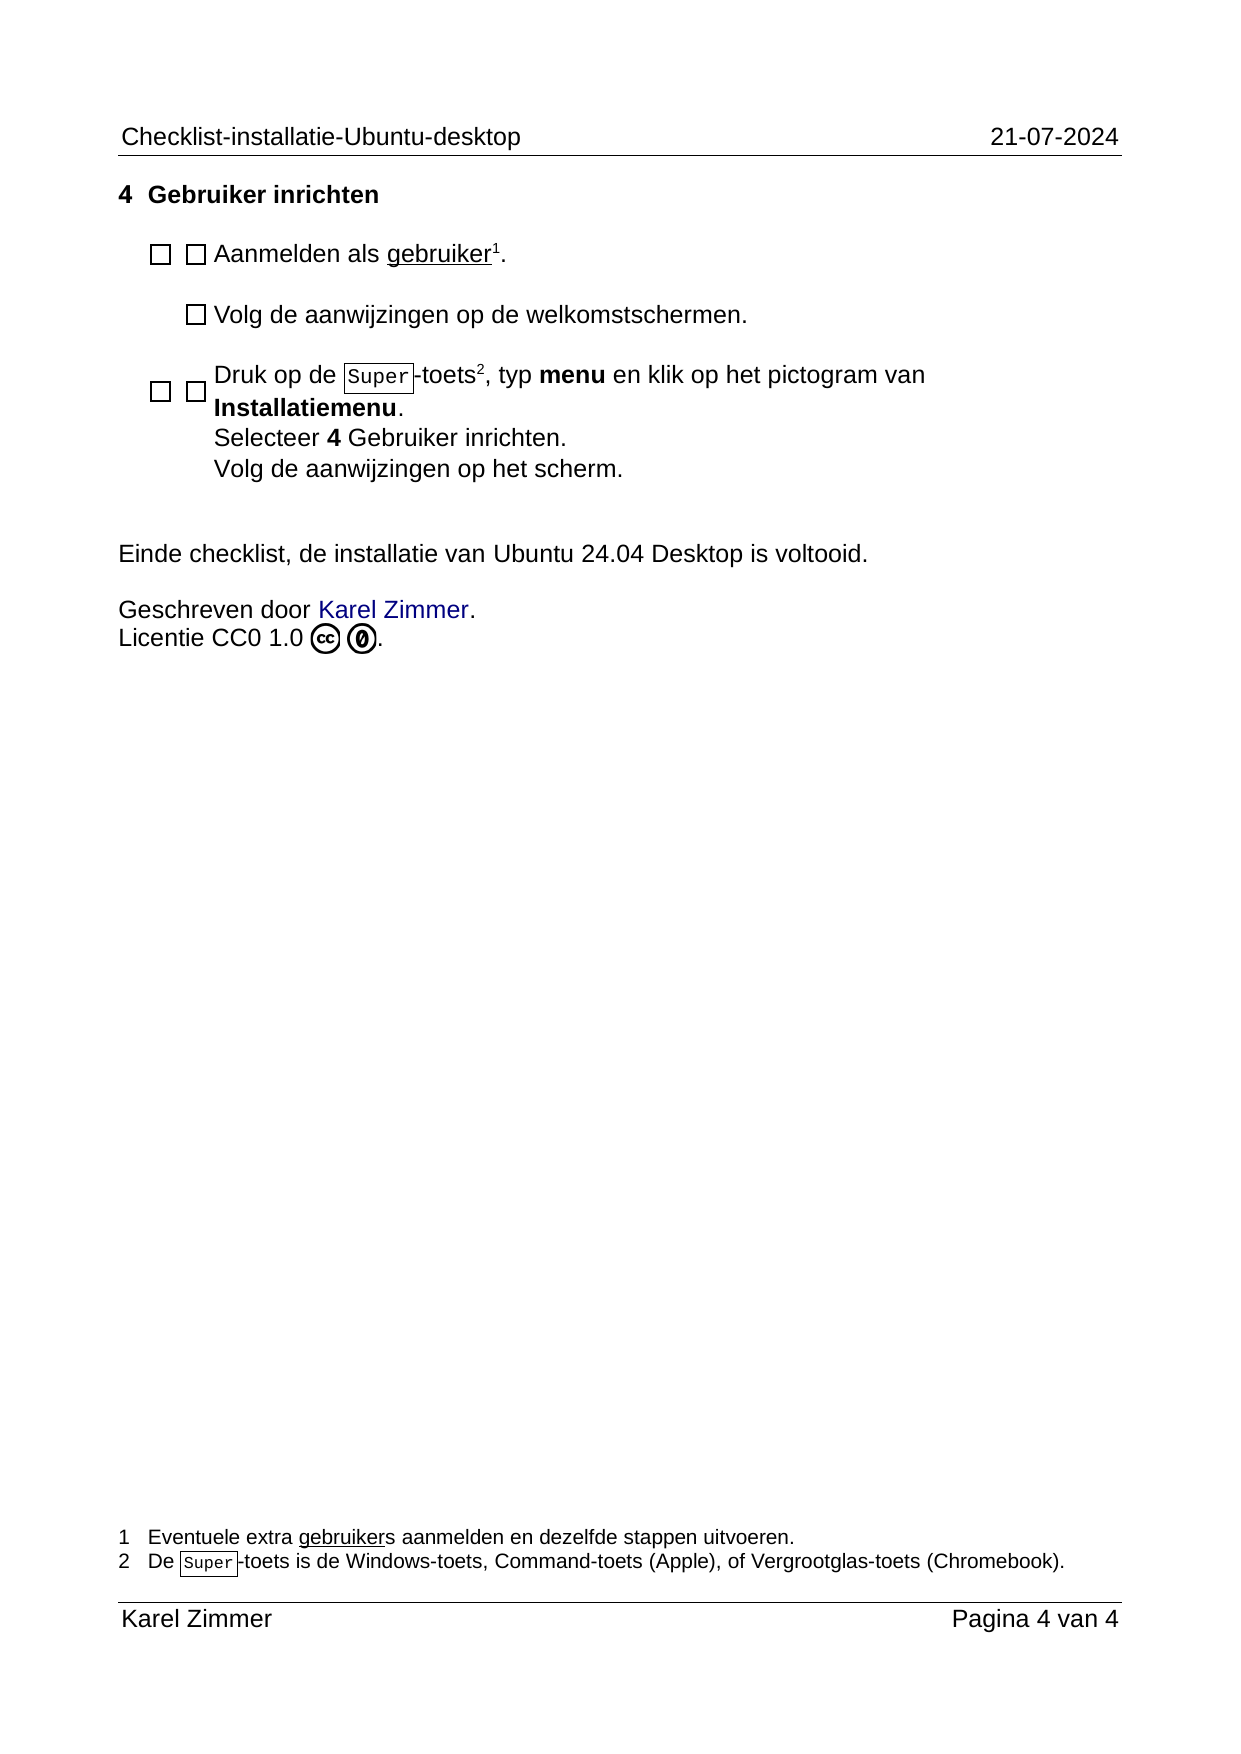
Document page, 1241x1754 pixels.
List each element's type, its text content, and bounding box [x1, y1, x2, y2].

table_cell [118, 454, 142, 484]
picture [310, 623, 340, 654]
text Einde checklist, de installatie van Ubuntu 24.04 Desktop is voltooid. [118, 540, 1122, 568]
table_cell Volg de aanwijzingen op de welkomstschermen. [213, 300, 1122, 330]
table_cell [177, 360, 213, 423]
table_cell [142, 300, 177, 330]
table_cell [118, 330, 142, 360]
table_cell [118, 269, 142, 300]
list . [377, 624, 1122, 653]
table_cell Selecteer 4 Gebruiker inrichten. [213, 423, 1122, 453]
table_header Aanmelden als gebruiker. [213, 239, 1122, 269]
table_cell [213, 330, 1122, 360]
list Gebruiker inrichten [118, 177, 1122, 211]
table_cell [142, 454, 177, 484]
table_cell [213, 269, 1122, 300]
table_cell [177, 300, 213, 330]
table_cell [177, 423, 213, 453]
list Geschreven door Karel Zimmer. [118, 596, 1122, 624]
table_cell Volg de aanwijzingen op het scherm. [213, 454, 1122, 484]
table_cell [142, 269, 177, 300]
table_cell Druk op de Super-toets, typ menu en klik op het pictogram van Installatiemenu. [213, 360, 1122, 423]
table_cell [177, 454, 213, 484]
list Licentie CC0 1.0 [118, 624, 310, 653]
table_header [118, 239, 142, 269]
table_cell [118, 360, 142, 423]
table_cell [177, 269, 213, 300]
table_cell [142, 330, 177, 360]
table_cell [177, 330, 213, 360]
picture [347, 623, 377, 654]
table_cell [118, 300, 142, 330]
table_header [142, 239, 177, 269]
table_cell [142, 423, 177, 453]
table_cell [142, 360, 177, 423]
table_cell [118, 423, 142, 453]
table_header [177, 239, 213, 269]
